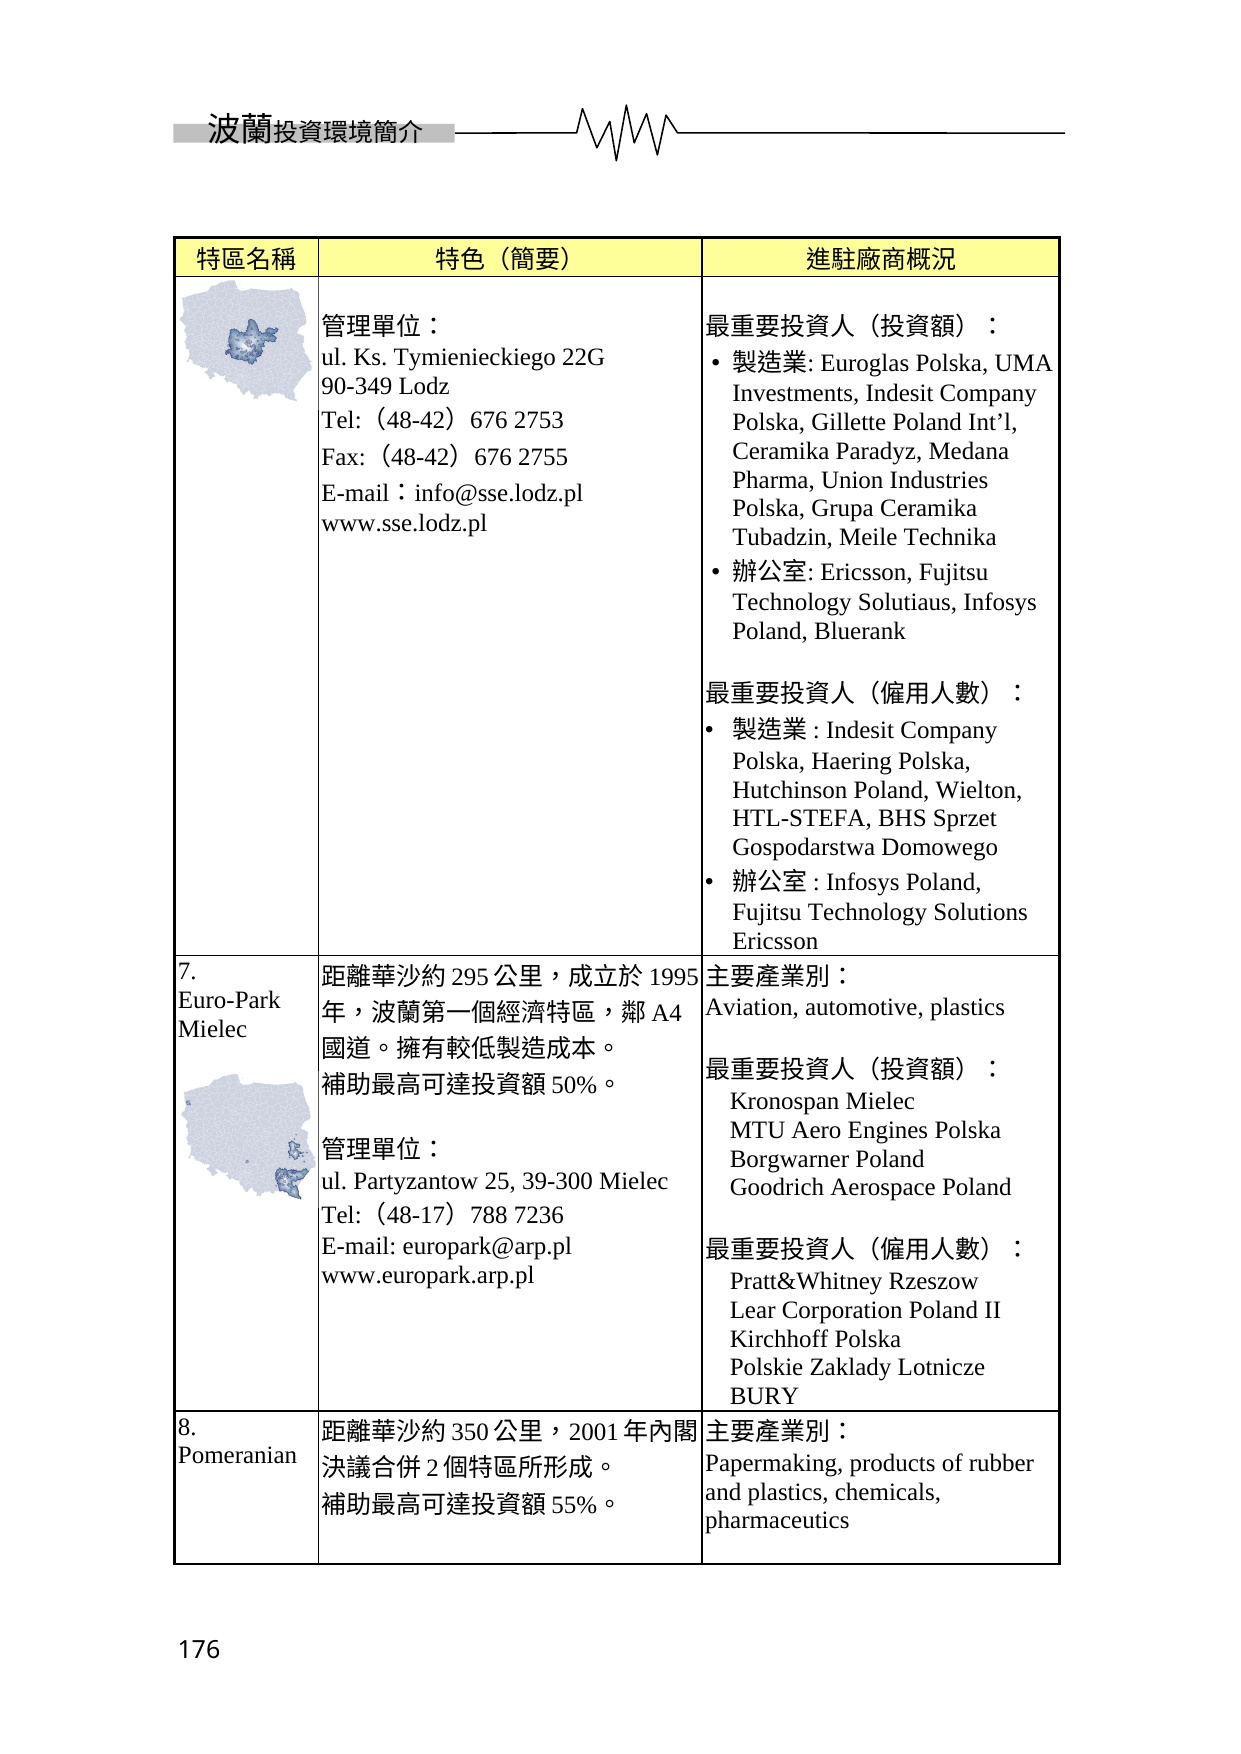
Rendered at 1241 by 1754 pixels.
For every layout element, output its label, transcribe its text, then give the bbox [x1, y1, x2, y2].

table_cell 主要產業別： Aviation, automotive, plastics 最重要投資人（投資額）： Kronospan Mielec MTU Aero Engines Polska Borgwarner Poland Goodrich Aerospace Poland 最重要投資人（僱用人數）： Pratt&Whitney Rzeszow Lear Corporation Poland II Kirchhoff Polska Polskie Zaklady Lotnicze BURY [703, 956, 1058, 1410]
table_cell 主要產業別： Papermaking, products of rubber and plastics, chemicals, pharmaceutics [703, 1412, 1058, 1563]
table_cell 距離華沙約350公里，2001年內閣決議合併2個特區所形成。 補助最高可達投資額55%。 [319, 1412, 701, 1563]
table_cell 7. Euro-Park Mielec [176, 956, 318, 1410]
table_cell 最重要投資人（投資額）： 製造業: Euroglas Polska, UMA Investments, Indesit Company Polska, Gillette Poland Int’l, Ceramika Paradyz, Medana Pharma, Union Industries Polska, Grupa Ceramika Tubadzin, Meile Technika 辦公室: Ericsson, Fujitsu Technology Solutiaus, Infosys Poland, Bluerank 最重要投資人（僱用人數）： 製造業 : Indesit Company Polska, Haering Polska, Hutchinson Poland, Wielton, HTL-STEFA, BHS Sprzet Gospodarstwa Domowego 辦公室 : Infosys Poland, Fujitsu Technology Solutions Ericsson [703, 277, 1058, 955]
table_header 特區名稱 [176, 239, 318, 276]
table_header 進駐廠商概況 [703, 239, 1058, 276]
table_header 特色（簡要） [319, 239, 701, 276]
table_cell 距離華沙約295公里，成立於1995年，波蘭第一個經濟特區，鄰A4國道。擁有較低製造成本。 補助最高可達投資額50%。 管理單位： ul. Partyzantow 25, 39-300 Mielec Tel:（48-17）788 7236 E-mail: europark@arp.pl www.europark.arp.pl [319, 956, 701, 1410]
table_cell 8. Pomeranian [176, 1412, 318, 1563]
table_cell [176, 277, 318, 955]
table_cell 管理單位： ul. Ks. Tymienieckiego 22G 90-349 Lodz Tel:（48-42）676 2753 Fax:（48-42）676 2755 E-mail：info@sse.lodz.pl www.sse.lodz.pl [319, 277, 701, 955]
